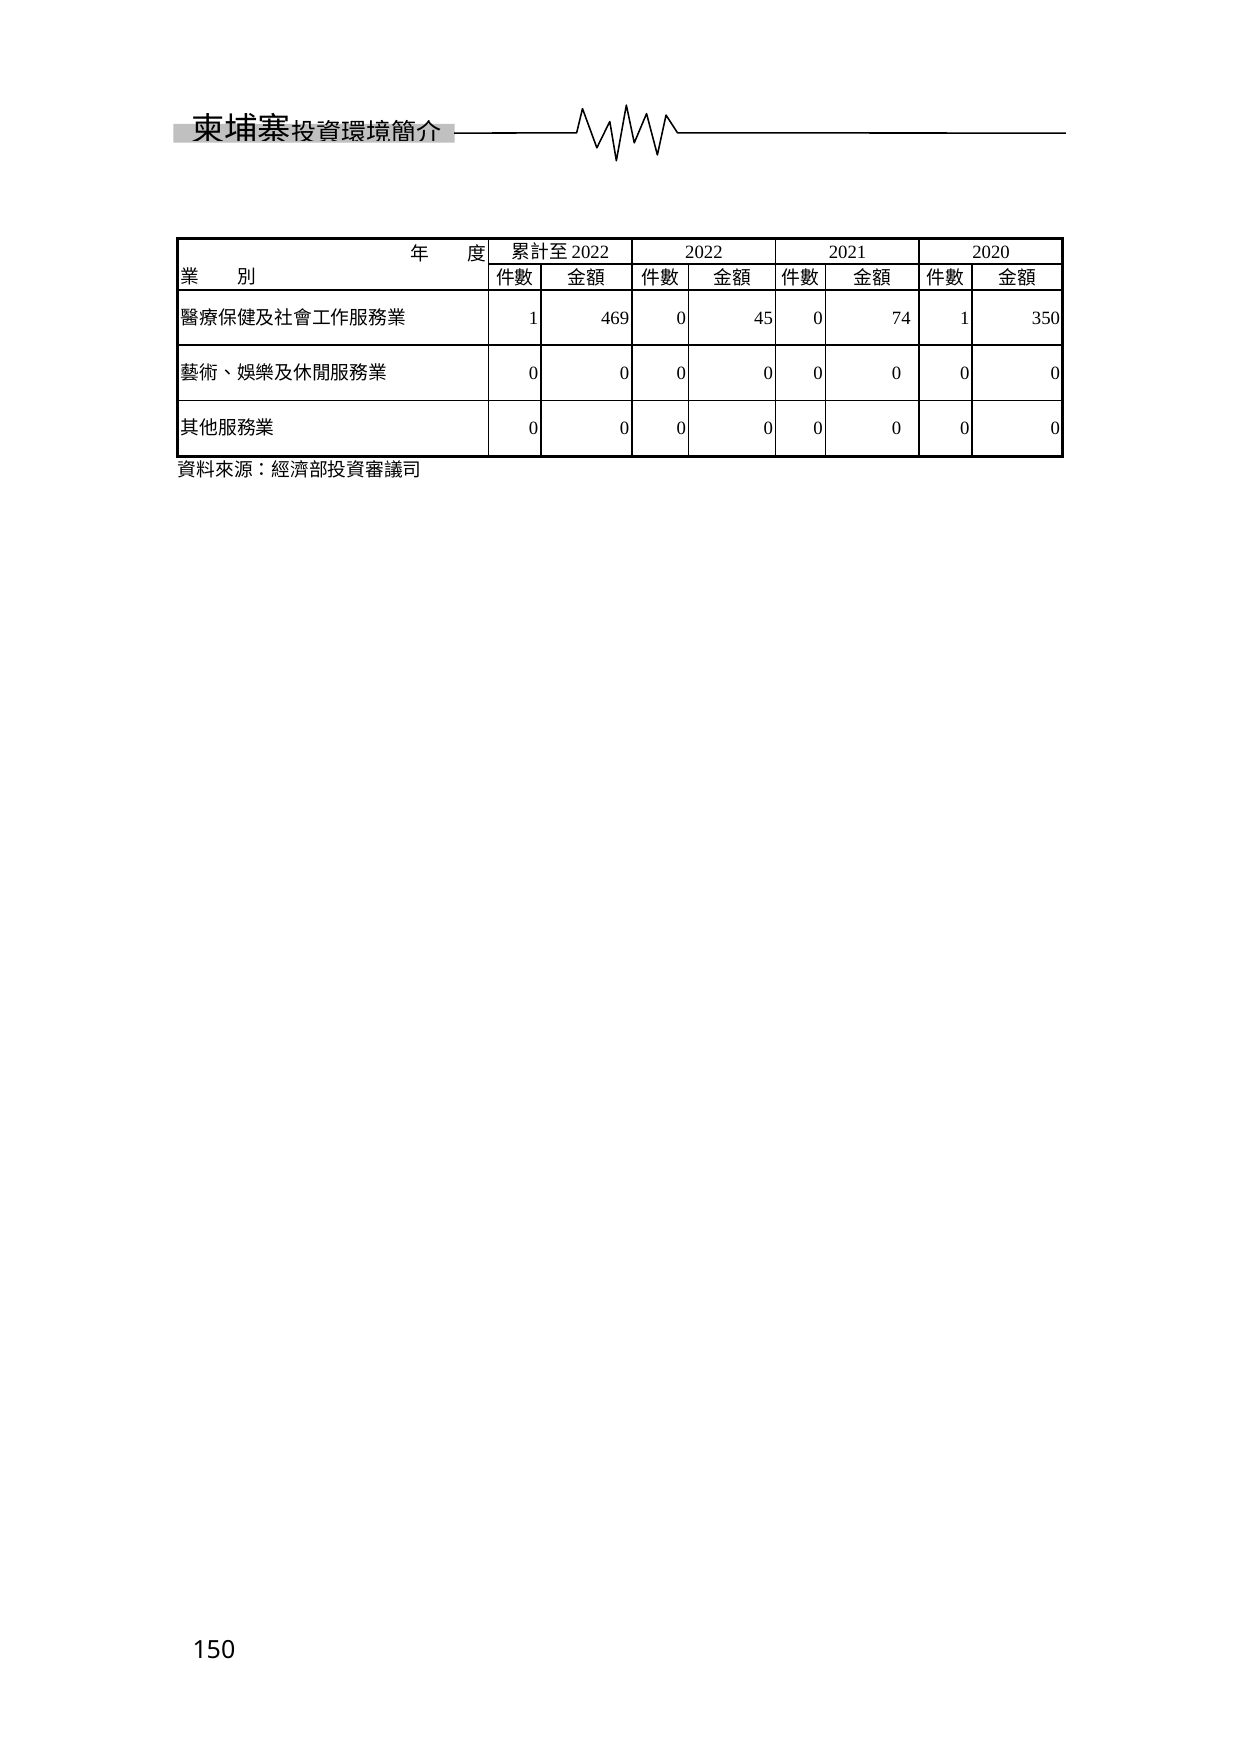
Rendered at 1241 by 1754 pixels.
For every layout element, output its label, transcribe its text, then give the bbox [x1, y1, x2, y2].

table_cell 0 [633, 401, 688, 454]
table_cell 金額 [689, 265, 775, 289]
table_header 2021 [776, 240, 918, 263]
table_cell 0 [542, 401, 631, 454]
table_cell 醫療保健及社會工作服務業 [179, 291, 488, 344]
table_cell 0 [776, 346, 825, 399]
table_header 2020 [920, 240, 1061, 263]
table_cell 350 [973, 291, 1061, 344]
table_cell 0 [489, 346, 540, 399]
table_cell 74 [826, 291, 918, 344]
table_cell 0 [689, 346, 775, 399]
table_cell 金額 [826, 265, 918, 289]
table_cell 0 [826, 346, 918, 399]
table_cell 0 [489, 401, 540, 454]
table_cell 0 [826, 401, 918, 454]
table_cell 0 [633, 346, 688, 399]
table_header 年 度 業 別 [179, 240, 488, 289]
table_header 累計至2022 [489, 240, 631, 263]
table_header 2022 [633, 240, 775, 263]
table_cell 其他服務業 [179, 401, 488, 454]
table_cell 0 [689, 401, 775, 454]
table_cell 0 [920, 346, 971, 399]
table_cell 0 [973, 401, 1061, 454]
table_cell 0 [776, 401, 825, 454]
table_cell 0 [920, 401, 971, 454]
table_cell 0 [776, 291, 825, 344]
table_cell 件數 [776, 265, 825, 289]
table_cell 45 [689, 291, 775, 344]
table_cell 藝術、娛樂及休閒服務業 [179, 346, 488, 399]
table_cell 件數 [920, 265, 971, 289]
table_cell 469 [542, 291, 631, 344]
text 資料來源：經濟部投資審議司 [178, 458, 1063, 481]
table_cell 件數 [489, 265, 540, 289]
table_cell 件數 [633, 265, 688, 289]
table_cell 0 [973, 346, 1061, 399]
table_cell 0 [542, 346, 631, 399]
table_cell 0 [633, 291, 688, 344]
table_cell 1 [920, 291, 971, 344]
table_cell 金額 [973, 265, 1061, 289]
table_cell 1 [489, 291, 540, 344]
table_cell 金額 [542, 265, 631, 289]
